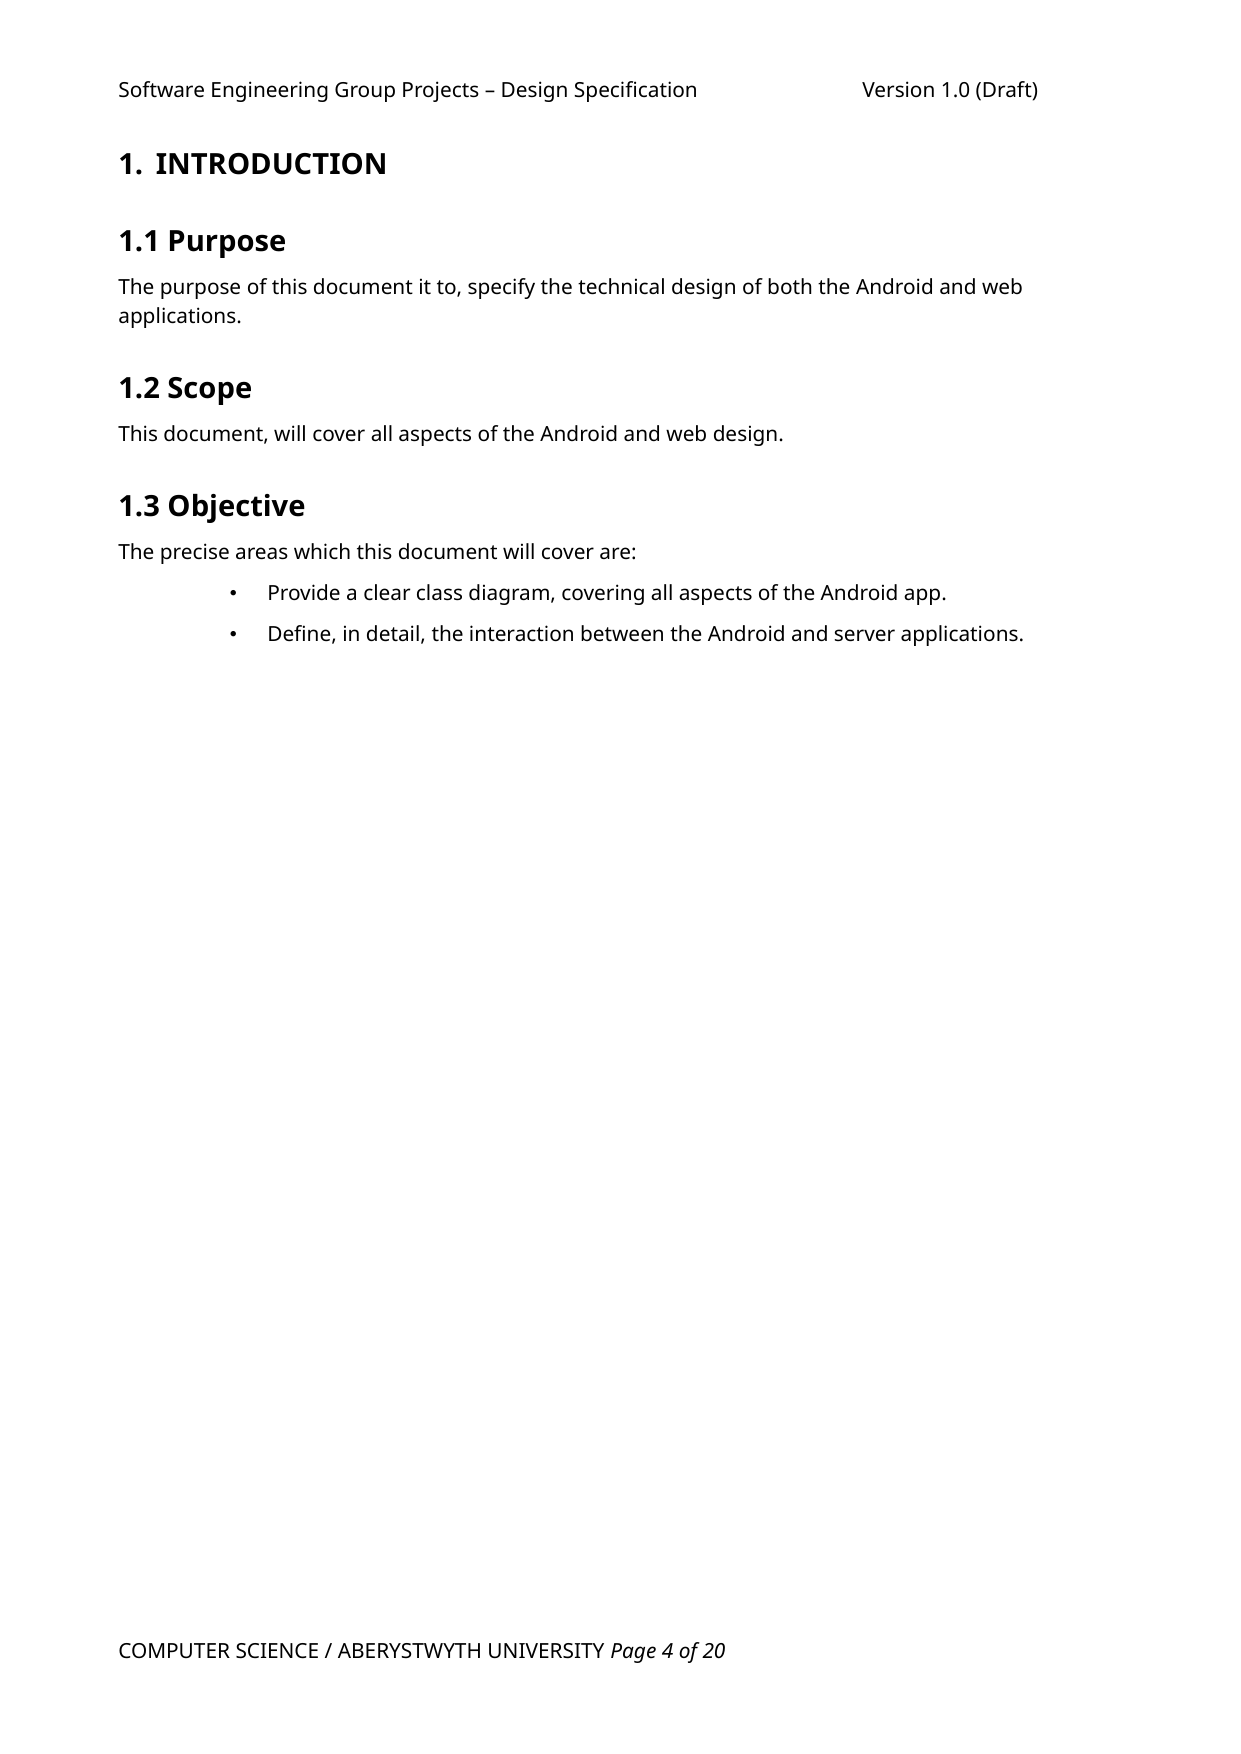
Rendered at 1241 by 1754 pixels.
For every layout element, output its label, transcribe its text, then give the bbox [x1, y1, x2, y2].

list Provide a clear class diagram, covering all aspects of the Android app. [229, 578, 1122, 607]
text The purpose of this document it to, specify the technical design of both the Android and web applications. [118, 272, 1122, 329]
subtitle 1.3 Objective [118, 485, 1122, 525]
subtitle 1.2 Scope [118, 367, 1122, 407]
text This document, will cover all aspects of the Android and web design. [118, 419, 1122, 447]
list Define, in detail, the interaction between the Android and server applications. [229, 619, 1122, 647]
text The precise areas which this document will cover are: [118, 537, 1122, 566]
subtitle INTRODUCTION [118, 143, 1122, 183]
subtitle 1.1 Purpose [118, 220, 1122, 260]
